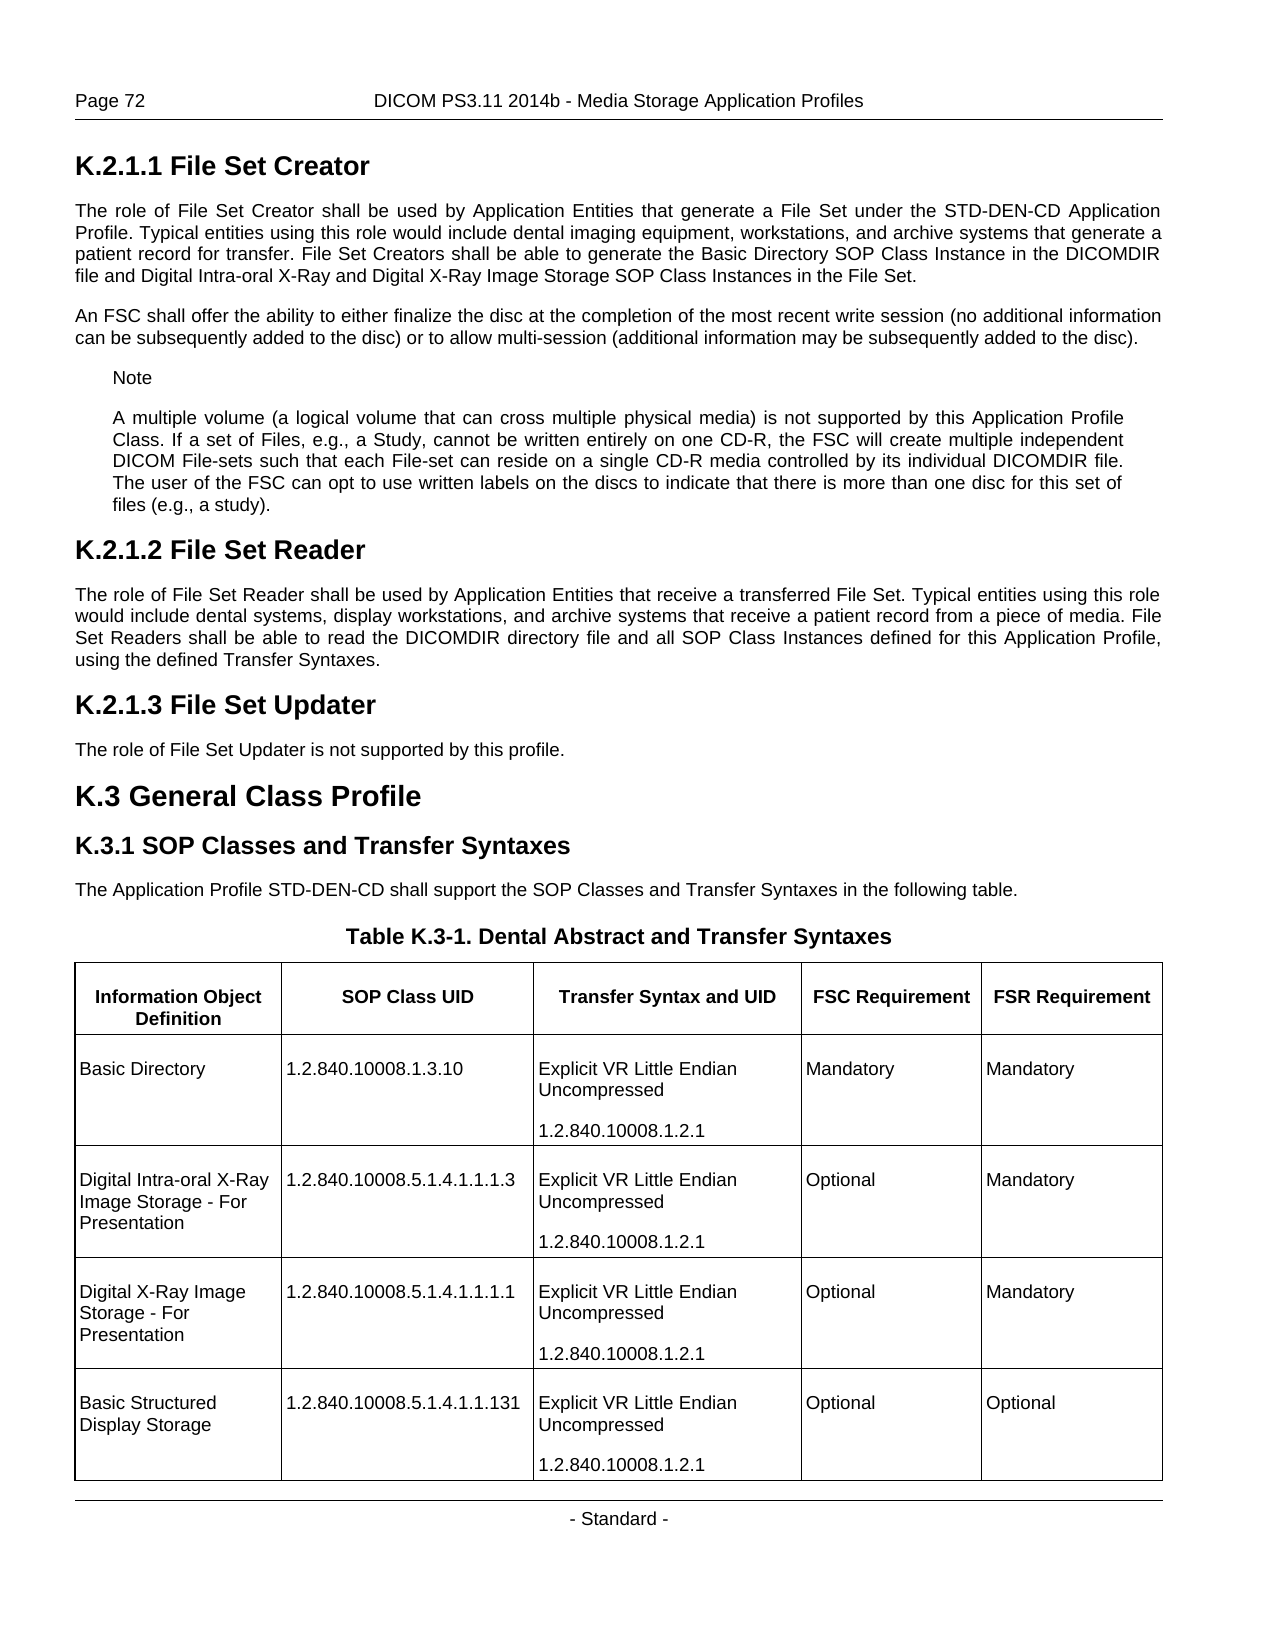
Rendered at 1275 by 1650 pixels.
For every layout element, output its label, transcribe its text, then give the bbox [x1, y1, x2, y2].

text K.2.1.2 File Set Reader [75, 534, 1162, 565]
table_cell Mandatory [982, 1146, 1162, 1257]
table_cell 1.2.840.10008.5.1.4.1.1.1.1 [282, 1258, 533, 1368]
table_header Transfer Syntax and UID [534, 963, 801, 1033]
table_cell Basic Directory [76, 1035, 281, 1145]
table_cell Explicit VR Little Endian Uncompressed 1.2.840.10008.1.2.1 [534, 1146, 801, 1257]
text An FSC shall offer the ability to either finalize the disc at the completion of the most recent write session (no additional information can be subsequently added to the disc) or to allow multi-session (additional information may be subsequently added to the disc). [75, 305, 1162, 348]
table_cell Explicit VR Little Endian Uncompressed 1.2.840.10008.1.2.1 [534, 1258, 801, 1368]
text Table K.3-1. Dental Abstract and Transfer Syntaxes [75, 923, 1162, 949]
table_header SOP Class UID [282, 963, 533, 1033]
table_cell Mandatory [982, 1035, 1162, 1145]
table_cell Basic Structured Display Storage [76, 1369, 281, 1480]
text K.3.1 SOP Classes and Transfer Syntaxes [75, 831, 1162, 860]
table_cell Explicit VR Little Endian Uncompressed 1.2.840.10008.1.2.1 [534, 1369, 801, 1480]
table_cell Mandatory [802, 1035, 981, 1145]
table_header FSR Requirement [982, 963, 1162, 1033]
text The role of File Set Updater is not supported by this profile. [75, 739, 1162, 760]
table_cell Optional [802, 1146, 981, 1257]
text K.3 General Class Profile [75, 779, 1162, 813]
table_cell Optional [982, 1369, 1162, 1480]
table_cell Mandatory [982, 1258, 1162, 1368]
text A multiple volume (a logical volume that can cross multiple physical media) is not supported by this Application Profile Class. If a set of Files, e.g., a Study, cannot be written entirely on one CD-R, the FSC will create multiple independent DICOM File-sets such that each File-set can reside on a single CD-R media controlled by its individual DICOMDIR file. The user of the FSC can opt to use written labels on the discs to indicate that there is more than one disc for this set of files (e.g., a study). [112, 407, 1125, 515]
table_header Information Object Definition [76, 963, 281, 1033]
text The role of File Set Creator shall be used by Application Entities that generate a File Set under the STD-DEN-CD Application Profile. Typical entities using this role would include dental imaging equipment, workstations, and archive systems that generate a patient record for transfer. File Set Creators shall be able to generate the Basic Directory SOP Class Instance in the DICOMDIR file and Digital Intra-oral X-Ray and Digital X-Ray Image Storage SOP Class Instances in the File Set. [75, 200, 1162, 286]
text Note [112, 367, 1125, 388]
text K.2.1.1 File Set Creator [75, 150, 1162, 181]
table_cell Digital X-Ray Image Storage - For Presentation [76, 1258, 281, 1368]
text K.2.1.3 File Set Updater [75, 689, 1162, 720]
table_cell Digital Intra-oral X-Ray Image Storage - For Presentation [76, 1146, 281, 1257]
table_cell 1.2.840.10008.5.1.4.1.1.131 [282, 1369, 533, 1480]
text The Application Profile STD-DEN-CD shall support the SOP Classes and Transfer Syntaxes in the following table. [75, 879, 1162, 900]
table_cell Explicit VR Little Endian Uncompressed 1.2.840.10008.1.2.1 [534, 1035, 801, 1145]
text The role of File Set Reader shall be used by Application Entities that receive a transferred File Set. Typical entities using this role would include dental systems, display workstations, and archive systems that receive a patient record from a piece of media. File Set Readers shall be able to read the DICOMDIR directory file and all SOP Class Instances defined for this Application Profile, using the defined Transfer Syntaxes. [75, 584, 1162, 670]
table_cell 1.2.840.10008.1.3.10 [282, 1035, 533, 1145]
table_cell Optional [802, 1369, 981, 1480]
table_cell Optional [802, 1258, 981, 1368]
table_cell 1.2.840.10008.5.1.4.1.1.1.3 [282, 1146, 533, 1257]
table_header FSC Requirement [802, 963, 981, 1033]
